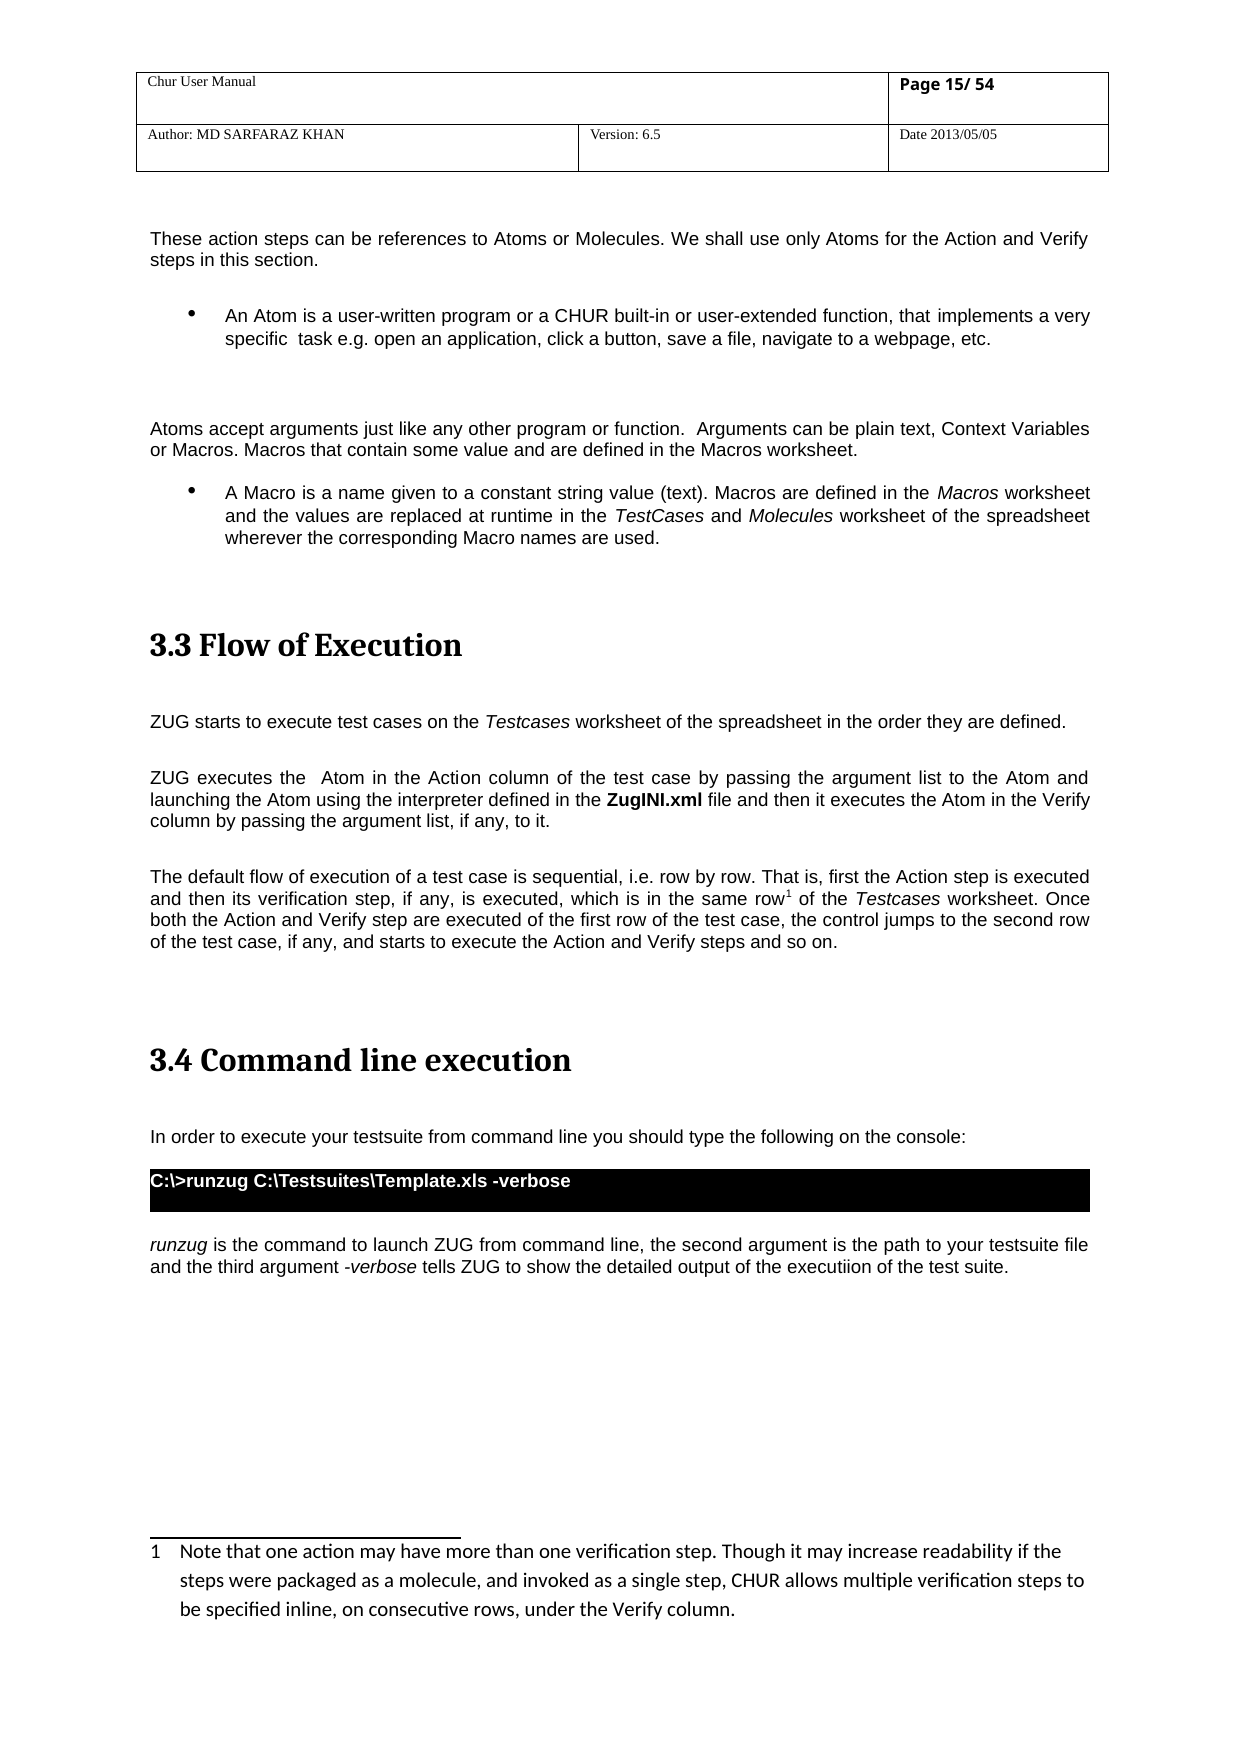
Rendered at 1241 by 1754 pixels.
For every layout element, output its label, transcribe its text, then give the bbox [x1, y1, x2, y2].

text These action steps can be references to Atoms or Molecules. We shall use only Atoms for the Action and Verify steps in this section. [150, 228, 1090, 271]
subtitle 3.3 Flow of Execution [150, 627, 1090, 665]
text ZUG executes the Atom in the Action column of the test case by passing the argument list to the Atom and launching the Atom using the interpreter defined in the ZugINI.xml file and then it executes the Atom in the Verify column by passing the argument list, if any, to it. [150, 767, 1090, 832]
text The default flow of execution of a test case is sequential, i.e. row by row. That is, first the Action step is executed and then its verification step, if any, is executed, which is in the same row of the Testcases worksheet. Once both the Action and Verify step are executed of the first row of the test case, the control jumps to the second row of the test case, if any, and starts to execute the Action and Verify steps and so on. [150, 866, 1090, 952]
text In order to execute your testsuite from command line you should type the following on the console: [150, 1126, 1090, 1148]
list An Atom is a user-written program or a CHUR built-in or user-extended function, that implements a very specific task e.g. open an application, click a button, save a file, navigate to a webpage, etc. [187, 305, 1090, 349]
text Note that one action may have more than one verification step. Though it may increase readability if the steps were packaged as a molecule, and invoked as a single step, CHUR allows multiple verification steps to be specified inline, on consecutive rows, under the Verify column. [150, 1538, 1090, 1622]
subtitle 3.4 Command line execution [150, 1042, 1090, 1080]
text C:\>runzug C:\Testsuites\Template.xls -verbose [150, 1169, 1090, 1191]
list A Macro is a name given to a constant string value (text). Macros are defined in the Macros worksheet and the values are replaced at runtime in the TestCases and Molecules worksheet of the spreadsheet wherever the corresponding Macro names are used. [187, 482, 1090, 548]
text ZUG starts to execute test cases on the Testcases worksheet of the spreadsheet in the order they are defined. [150, 711, 1090, 733]
text runzug is the command to launch ZUG from command line, the second argument is the path to your testsuite file and the third argument -verbose tells ZUG to show the detailed output of the executiion of the test suite. [150, 1234, 1090, 1277]
text Atoms accept arguments just like any other program or function. Arguments can be plain text, Context Variables or Macros. Macros that contain some value and are defined in the Macros worksheet. [150, 417, 1090, 461]
